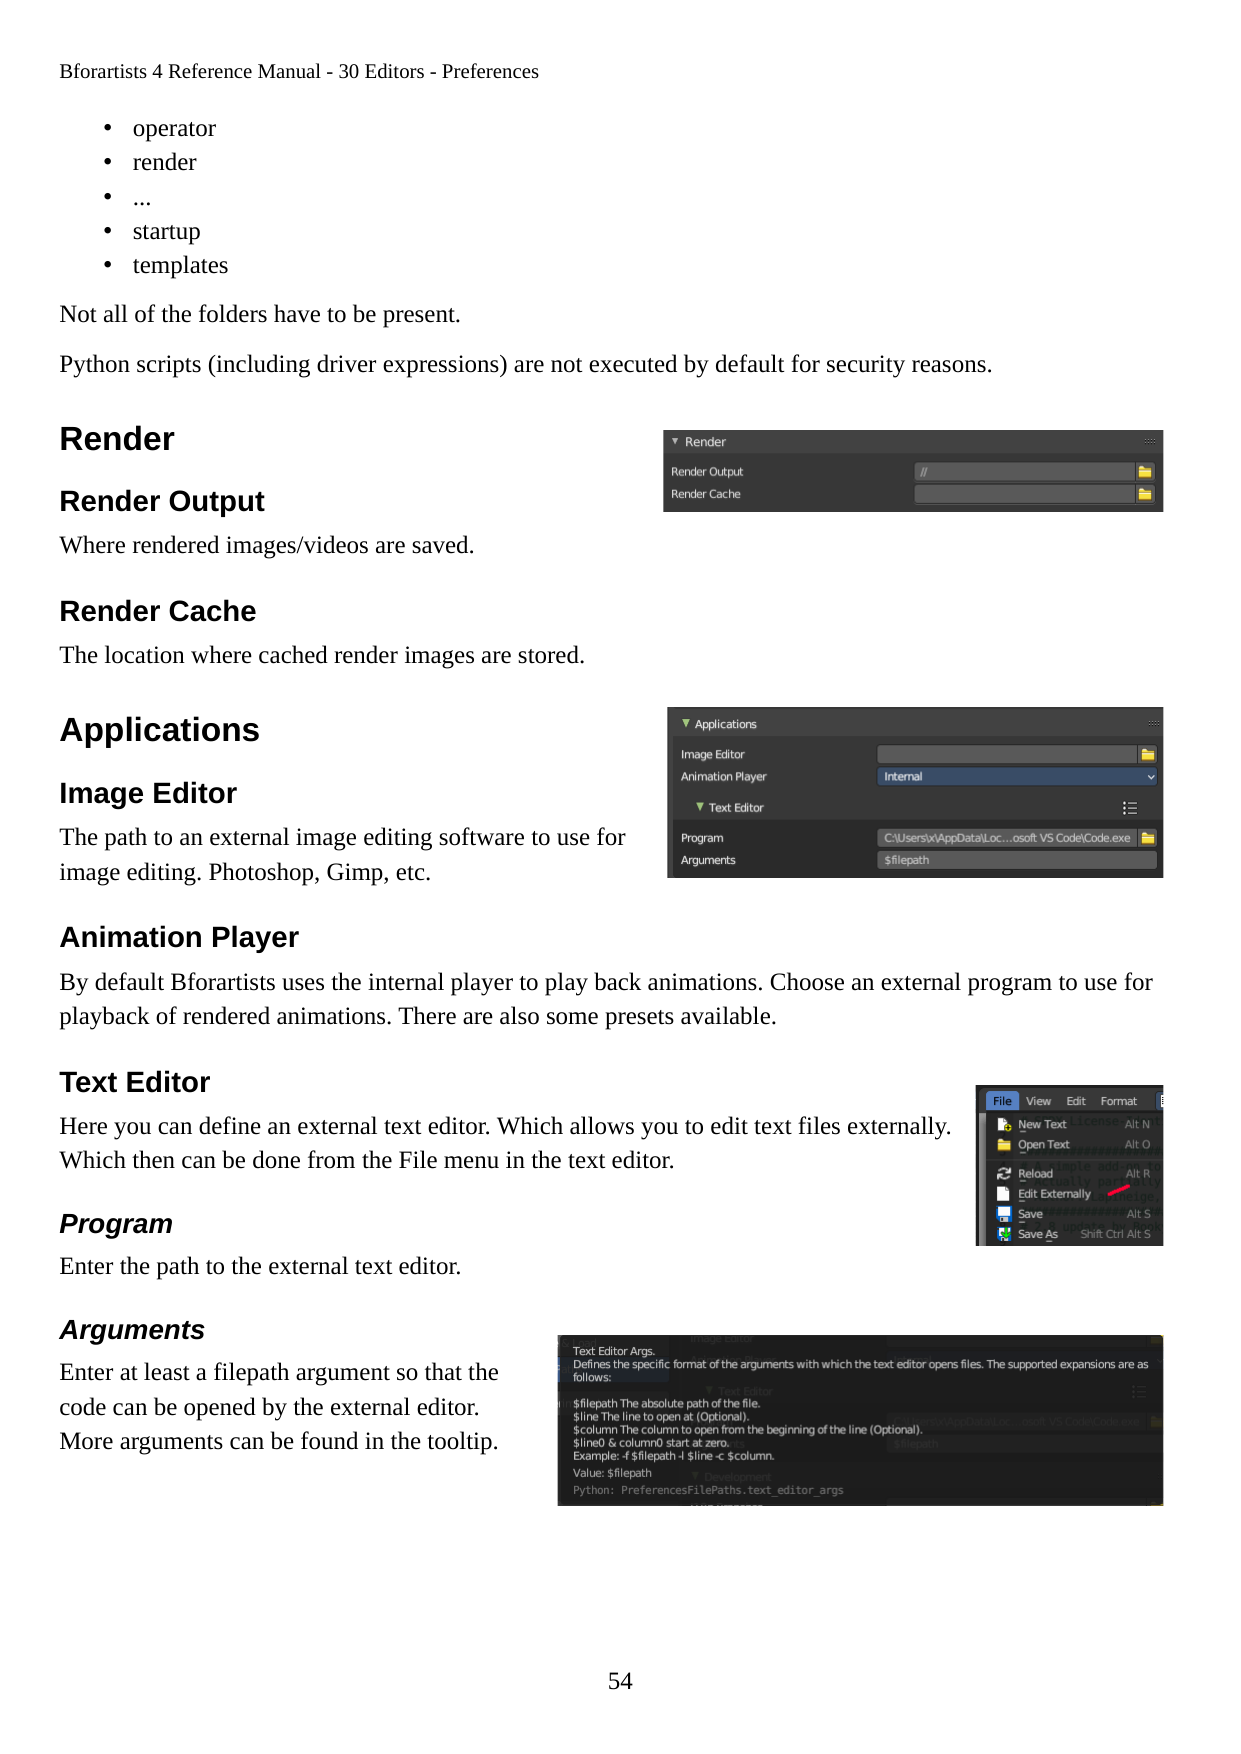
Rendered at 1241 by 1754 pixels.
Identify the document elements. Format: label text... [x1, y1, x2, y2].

subtitle Program [59, 1207, 975, 1239]
subtitle [1164, 776, 1181, 810]
picture [557, 1335, 1164, 1506]
text The path to an external image editing software to use for image editing. Photoshop, Gimp, etc. [59, 822, 1181, 886]
text Not all of the folders have to be present. [59, 299, 1181, 328]
picture [667, 707, 1164, 878]
picture [975, 1085, 1164, 1246]
list startup [103, 216, 1181, 245]
subtitle [1164, 710, 1181, 749]
subtitle Arguments [59, 1313, 1181, 1345]
subtitle Render Output [59, 484, 1181, 518]
text Where rendered images/videos are saved. [59, 531, 1181, 559]
subtitle Text Editor [59, 1065, 1181, 1098]
subtitle Image Editor [59, 776, 667, 810]
subtitle Applications [59, 710, 667, 749]
subtitle Render Cache [59, 594, 1181, 628]
text By default Bforartists uses the internal player to play back animations. Choose an external program to use for playback of rendered animations. There are also some presets available. [59, 967, 1181, 1030]
subtitle Animation Player [59, 920, 1181, 954]
text Python scripts (including driver expressions) are not executed by default for security reasons. [59, 349, 1181, 377]
list render [103, 147, 1181, 176]
list templates [103, 251, 1181, 279]
text The location where cached render images are stored. [59, 640, 1181, 669]
subtitle [1164, 1207, 1181, 1239]
picture [663, 430, 1164, 512]
list ... [103, 182, 1181, 210]
text Enter the path to the external text editor. [59, 1251, 1181, 1280]
subtitle Render [59, 418, 1181, 457]
text Enter at least a filepath argument so that the code can be opened by the external editor. More arguments can be found in the tooltip. [59, 1357, 557, 1455]
list operator [103, 113, 1181, 141]
text Here you can define an external text editor. Which allows you to edit text files externally. Which then can be done from the File menu in the text editor. [59, 1111, 975, 1174]
